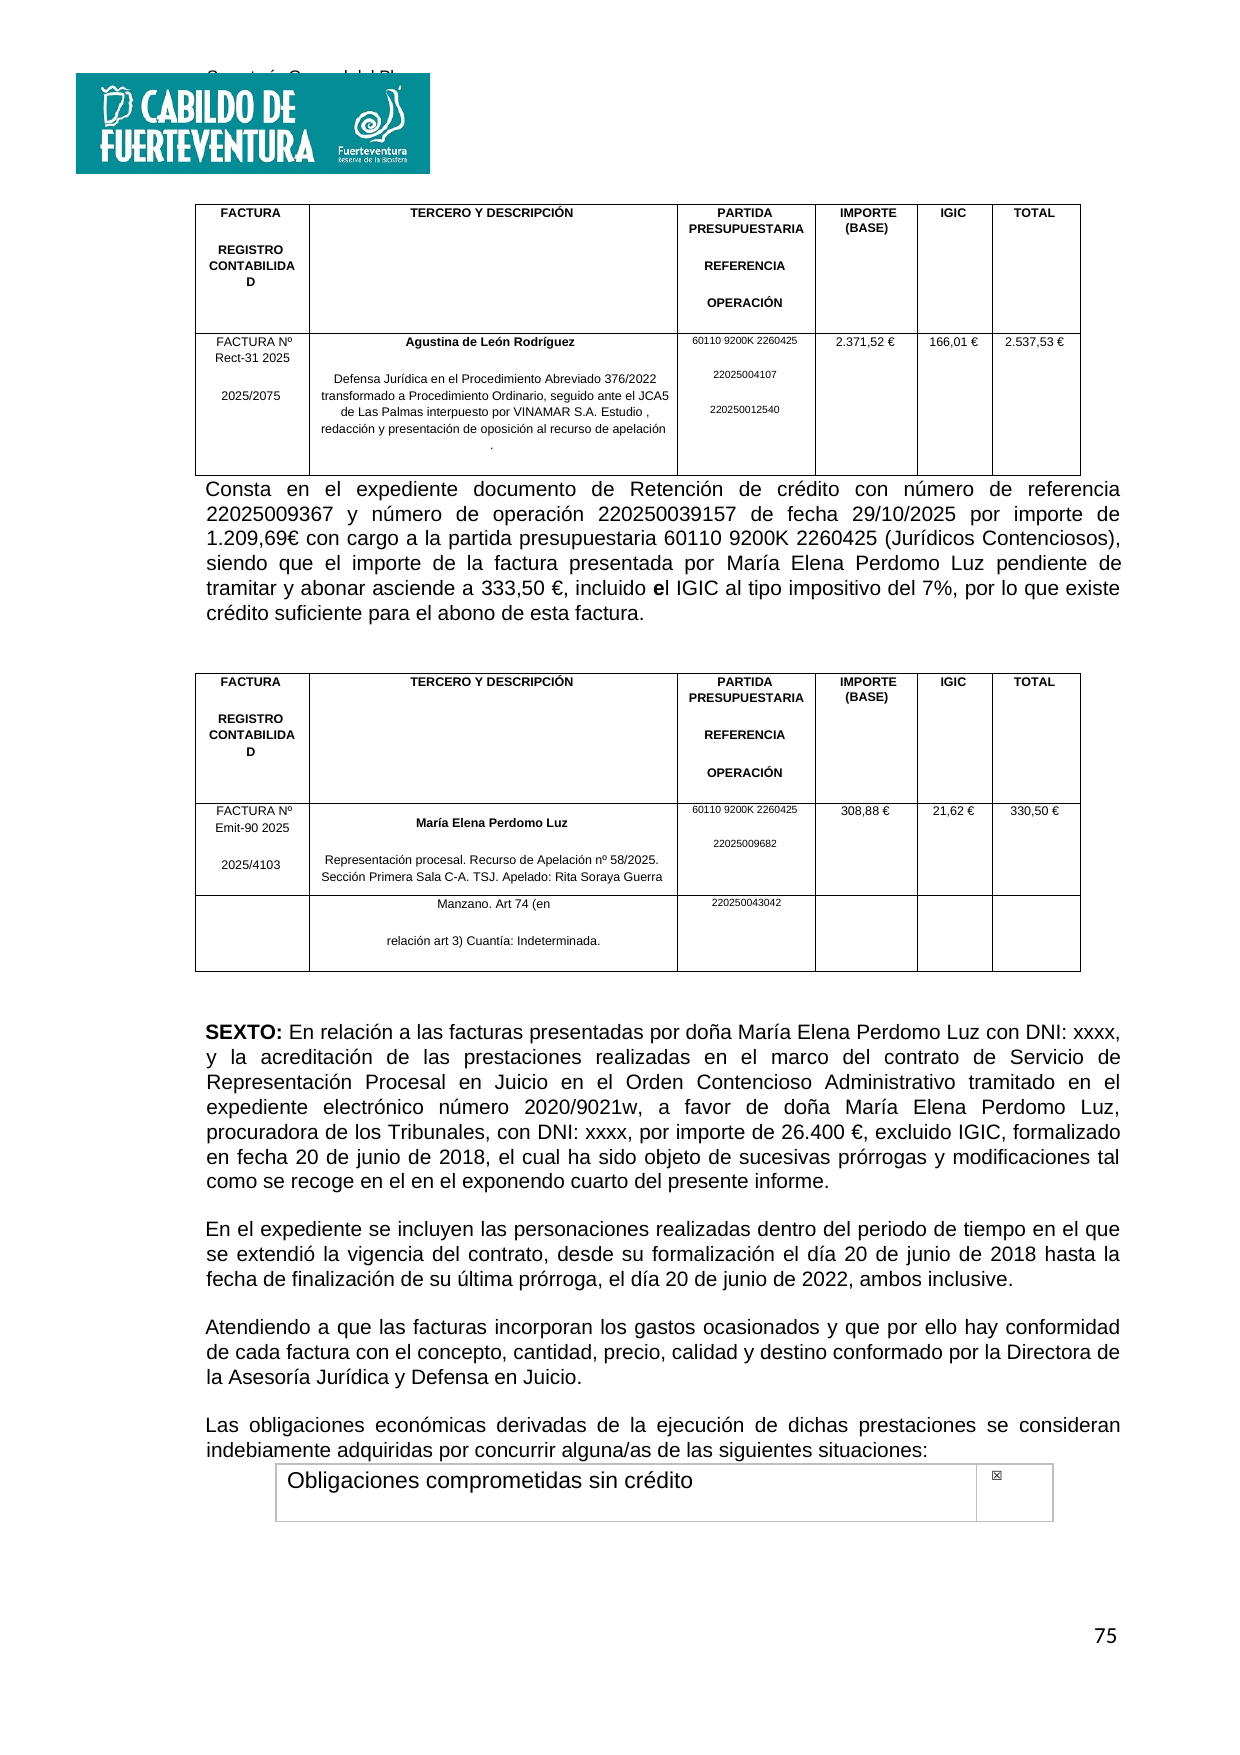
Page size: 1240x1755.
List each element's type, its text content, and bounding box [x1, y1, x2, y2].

table_cell 21,62 € [918, 804, 992, 895]
table_cell FACTURA Nº Rect-31 2025 2025/2075 [196, 334, 309, 475]
table_cell 166,01 € [918, 334, 992, 475]
table_header TOTAL [993, 205, 1080, 333]
table_header PARTIDA PRESUPUESTARIA REFERENCIA OPERACIÓN [678, 205, 815, 333]
text Atendiendo a que las facturas incorporan los gastos ocasionados y que por ello hay conformidad de cada factura con el concepto, cantidad, precio, calidad y destino conformado por la Directora de la Asesoría Jurídica y Defensa en Juicio. [205, 1315, 1122, 1389]
text Consta en el expediente documento de Retención de crédito con número de referencia 22025009367 y número de operación 220250039157 de fecha 29/10/2025 por importe de 1.209,69€ con cargo a la partida presupuestaria 60110 9200K 2260425 (Jurídicos Contenciosos), siendo que el importe de la factura presentada por María Elena Perdomo Luz pendiente de tramitar y abonar asciende a 333,50 €, incluido el IGIC al tipo impositivo del 7%, por lo que existe crédito suficiente para el abono de esta factura. [205, 476, 1122, 625]
picture [75, 73, 431, 174]
table_header IGIC [918, 674, 992, 802]
table_header PARTIDA PRESUPUESTARIA REFERENCIA OPERACIÓN [678, 674, 815, 802]
table_header FACTURA REGISTRO CONTABILIDA D [196, 205, 309, 333]
text Las obligaciones económicas derivadas de la ejecución de dichas prestaciones se consideran indebiamente adquiridas por concurrir alguna/as de las siguientes situaciones: [205, 1413, 1122, 1462]
table_cell 60110 9200K 2260425 22025009682 [678, 804, 815, 895]
text SEXTO: En relación a las facturas presentadas por doña María Elena Perdomo Luz con DNI: xxxx, y la acreditación de las prestaciones realizadas en el marco del contrato de Servicio de Representación Procesal en Juicio en el Orden Contencioso Administrativo tramitado en el expediente electrónico número 2020/9021w, a favor de doña María Elena Perdomo Luz, procuradora de los Tribunales, con DNI: xxxx, por importe de 26.400 €, excluido IGIC, formalizado en fecha 20 de junio de 2018, el cual ha sido objeto de sucesivas prórrogas y modificaciones tal como se recoge en el en el exponendo cuarto del presente informe. [205, 1020, 1122, 1193]
table_cell Manzano. Art 74 (en relación art 3) Cuantía: Indeterminada. [310, 896, 677, 971]
table_cell 220250043042 [678, 896, 815, 971]
table_header Obligaciones comprometidas sin crédito [277, 1465, 976, 1521]
table_cell FACTURA Nº Emit-90 2025 2025/4103 [196, 804, 309, 895]
text En el expediente se incluyen las personaciones realizadas dentro del periodo de tiempo en el que se extendió la vigencia del contrato, desde su formalización el día 20 de junio de 2018 hasta la fecha de finalización de su última prórroga, el día 20 de junio de 2022, ambos inclusive. [205, 1217, 1122, 1291]
table_cell María Elena Perdomo Luz Representación procesal. Recurso de Apelación nº 58/2025. Sección Primera Sala C-A. TSJ. Apelado: Rita Soraya Guerra [310, 804, 677, 895]
table_header ☒ [977, 1465, 1052, 1521]
table_cell [993, 896, 1080, 971]
table_header FACTURA REGISTRO CONTABILIDA D [196, 674, 309, 802]
table_header TERCERO Y DESCRIPCIÓN [310, 205, 677, 333]
table_cell 308,88 € [816, 804, 917, 895]
table_cell 2.537,53 € [993, 334, 1080, 475]
table_cell [196, 896, 309, 971]
table_cell 60110 9200K 2260425 22025004107 220250012540 [678, 334, 815, 475]
table_cell [816, 896, 917, 971]
table_cell 330,50 € [993, 804, 1080, 895]
table_header IGIC [918, 205, 992, 333]
table_header TOTAL [993, 674, 1080, 802]
table_cell Agustina de León Rodríguez Defensa Jurídica en el Procedimiento Abreviado 376/2022 transformado a Procedimiento Ordinario, seguido ante el JCA5 de Las Palmas interpuesto por VINAMAR S.A. Estudio , redacción y presentación de oposición al recurso de apelación . [310, 334, 677, 475]
table_header TERCERO Y DESCRIPCIÓN [310, 674, 677, 802]
table_header IMPORTE (BASE) [816, 205, 917, 333]
table_cell [918, 896, 992, 971]
table_cell 2.371,52 € [816, 334, 917, 475]
table_header IMPORTE (BASE) [816, 674, 917, 802]
